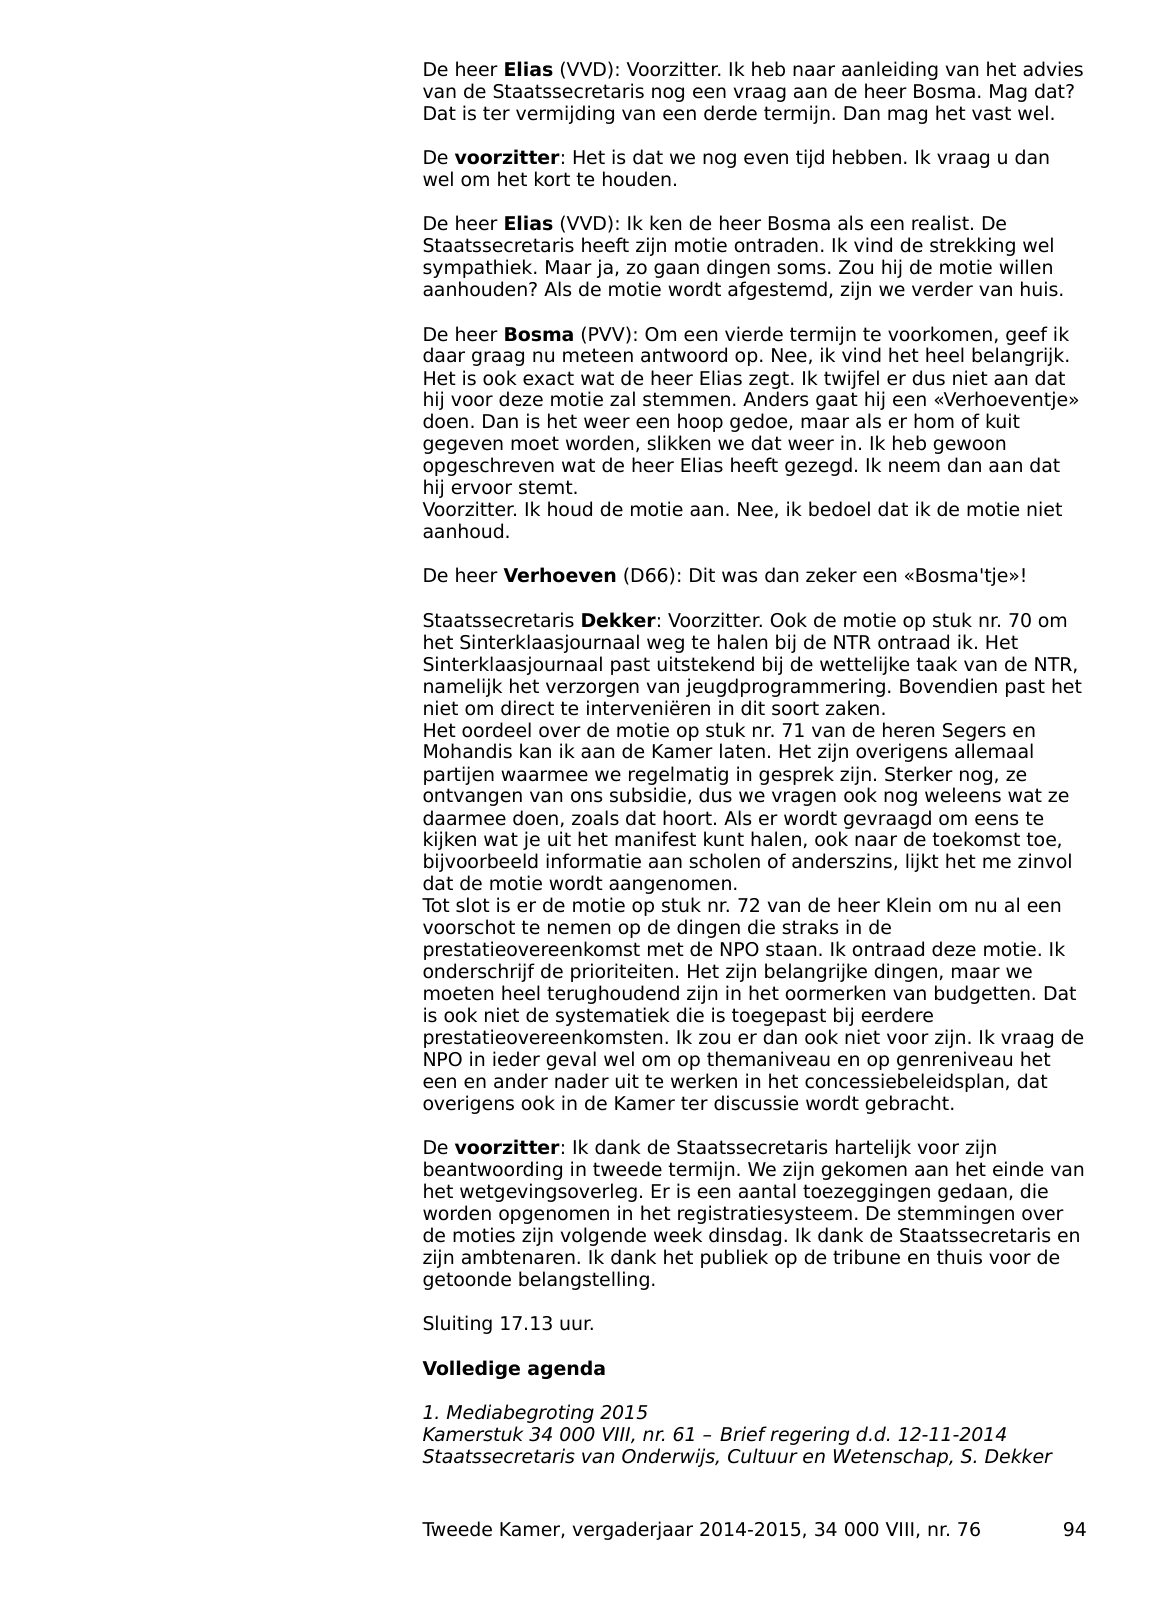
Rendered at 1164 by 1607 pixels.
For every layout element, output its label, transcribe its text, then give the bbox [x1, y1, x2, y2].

text De heer Bosma (PVV): Om een vierde termijn te voorkomen, geef ik daar graag nu meteen antwoord op. Nee, ik vind het heel belangrijk. Het is ook exact wat de heer Elias zegt. Ik twijfel er dus niet aan dat hij voor deze motie zal stemmen. Anders gaat hij een «Verhoeventje» doen. Dan is het weer een hoop gedoe, maar als er hom of kuit gegeven moet worden, slikken we dat weer in. Ik heb gewoon opgeschreven wat de heer Elias heeft gezegd. Ik neem dan aan dat hij ervoor stemt. [422, 323, 1087, 499]
text Sluiting 17.13 uur. [422, 1313, 1087, 1335]
subtitle Volledige agenda [422, 1357, 1087, 1379]
text Staatssecretaris Dekker: Voorzitter. Ook de motie op stuk nr. 70 om het Sinterklaasjournaal weg te halen bij de NTR ontraad ik. Het Sinterklaasjournaal past uitstekend bij de wettelijke taak van de NTR, namelijk het verzorgen van jeugdprogrammering. Bovendien past het niet om direct te interveniëren in dit soort zaken. [422, 609, 1087, 719]
text De voorzitter: Het is dat we nog even tijd hebben. Ik vraag u dan wel om het kort te houden. [422, 147, 1087, 191]
text Kamerstuk 34 000 VIII, nr. 61 – Brief regering d.d. 12-11-2014 [422, 1424, 1087, 1446]
text De voorzitter: Ik dank de Staatssecretaris hartelijk voor zijn beantwoording in tweede termijn. We zijn gekomen aan het einde van het wetgevingsoverleg. Er is een aantal toezeggingen gedaan, die worden opgenomen in het registratiesysteem. De stemmingen over de moties zijn volgende week dinsdag. Ik dank de Staatssecretaris en zijn ambtenaren. Ik dank het publiek op de tribune en thuis voor de getoonde belangstelling. [422, 1137, 1087, 1291]
text Voorzitter. Ik houd de motie aan. Nee, ik bedoel dat ik de motie niet aanhoud. [422, 499, 1087, 543]
text Staatssecretaris van Onderwijs, Cultuur en Wetenschap, S. Dekker [422, 1446, 1087, 1468]
text Het oordeel over de motie op stuk nr. 71 van de heren Segers en Mohandis kan ik aan de Kamer laten. Het zijn overigens allemaal partijen waarmee we regelmatig in gesprek zijn. Sterker nog, ze ontvangen van ons subsidie, dus we vragen ook nog weleens wat ze daarmee doen, zoals dat hoort. Als er wordt gevraagd om eens te kijken wat je uit het manifest kunt halen, ook naar de toekomst toe, bijvoorbeeld informatie aan scholen of anderszins, lijkt het me zinvol dat de motie wordt aangenomen. [422, 719, 1087, 895]
text 1. Mediabegroting 2015 [422, 1402, 1087, 1424]
text Tot slot is er de motie op stuk nr. 72 van de heer Klein om nu al een voorschot te nemen op de dingen die straks in de prestatieovereenkomst met de NPO staan. Ik ontraad deze motie. Ik onderschrijf de prioriteiten. Het zijn belangrijke dingen, maar we moeten heel terughoudend zijn in het oormerken van budgetten. Dat is ook niet de systematiek die is toegepast bij eerdere prestatieovereenkomsten. Ik zou er dan ook niet voor zijn. Ik vraag de NPO in ieder geval wel om op themaniveau en op genreniveau het een en ander nader uit te werken in het concessiebeleidsplan, dat overigens ook in de Kamer ter discussie wordt gebracht. [422, 895, 1087, 1115]
text De heer Elias (VVD): Ik ken de heer Bosma als een realist. De Staatssecretaris heeft zijn motie ontraden. Ik vind de strekking wel sympathiek. Maar ja, zo gaan dingen soms. Zou hij de motie willen aanhouden? Als de motie wordt afgestemd, zijn we verder van huis. [422, 213, 1087, 301]
text De heer Elias (VVD): Voorzitter. Ik heb naar aanleiding van het advies van de Staatssecretaris nog een vraag aan de heer Bosma. Mag dat? Dat is ter vermijding van een derde termijn. Dan mag het vast wel. [422, 59, 1087, 125]
text De heer Verhoeven (D66): Dit was dan zeker een «Bosma'tje»! [422, 565, 1087, 587]
